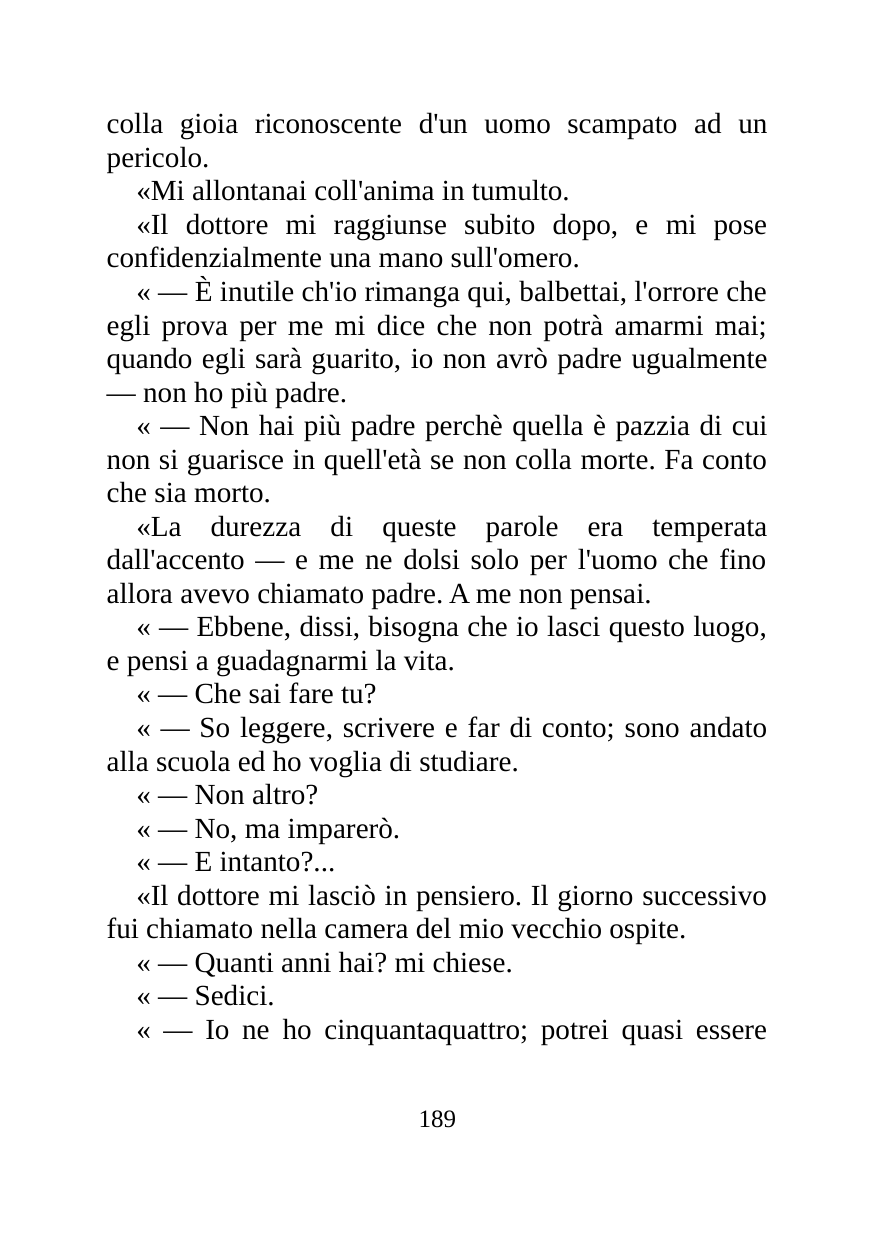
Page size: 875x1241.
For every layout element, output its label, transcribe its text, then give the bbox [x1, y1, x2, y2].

text «La durezza di queste parole era temperata dall'accento — e me ne dolsi solo per l'uomo che fino allora avevo chiamato padre. A me non pensai. [106, 509, 768, 609]
text «Mi allontanai coll'anima in tumulto. [106, 173, 768, 207]
text « — Non hai più padre perchè quella è pazzia di cui non si guarisce in quell'età se non colla morte. Fa conto che sia morto. [106, 408, 768, 509]
text colla gioia riconoscente d'un uomo scampato ad un pericolo. [106, 106, 768, 173]
text «Il dottore mi lasciò in pensiero. Il giorno successivo fui chiamato nella camera del mio vecchio ospite. [106, 878, 768, 945]
text « — Quanti anni hai? mi chiese. [106, 945, 768, 978]
text «Il dottore mi raggiunse subito dopo, e mi pose confidenzialmente una mano sull'omero. [106, 207, 768, 274]
text « — Sedici. [106, 978, 768, 1012]
text « — No, ma imparerò. [106, 811, 768, 844]
text « — Io ne ho cinquantaquattro; potrei quasi essere [106, 1012, 768, 1046]
text « — Che sai fare tu? [106, 677, 768, 710]
text « — E intanto?... [106, 844, 768, 878]
text « — Non altro? [106, 777, 768, 811]
text « — So leggere, scrivere e far di conto; sono andato alla scuola ed ho voglia di studiare. [106, 710, 768, 777]
text « — Ebbene, dissi, bisogna che io lasci questo luogo, e pensi a guadagnarmi la vita. [106, 609, 768, 677]
text « — È inutile ch'io rimanga qui, balbettai, l'orrore che egli prova per me mi dice che non potrà amarmi mai; quando egli sarà guarito, io non avrò padre ugualmente — non ho più padre. [106, 274, 768, 408]
